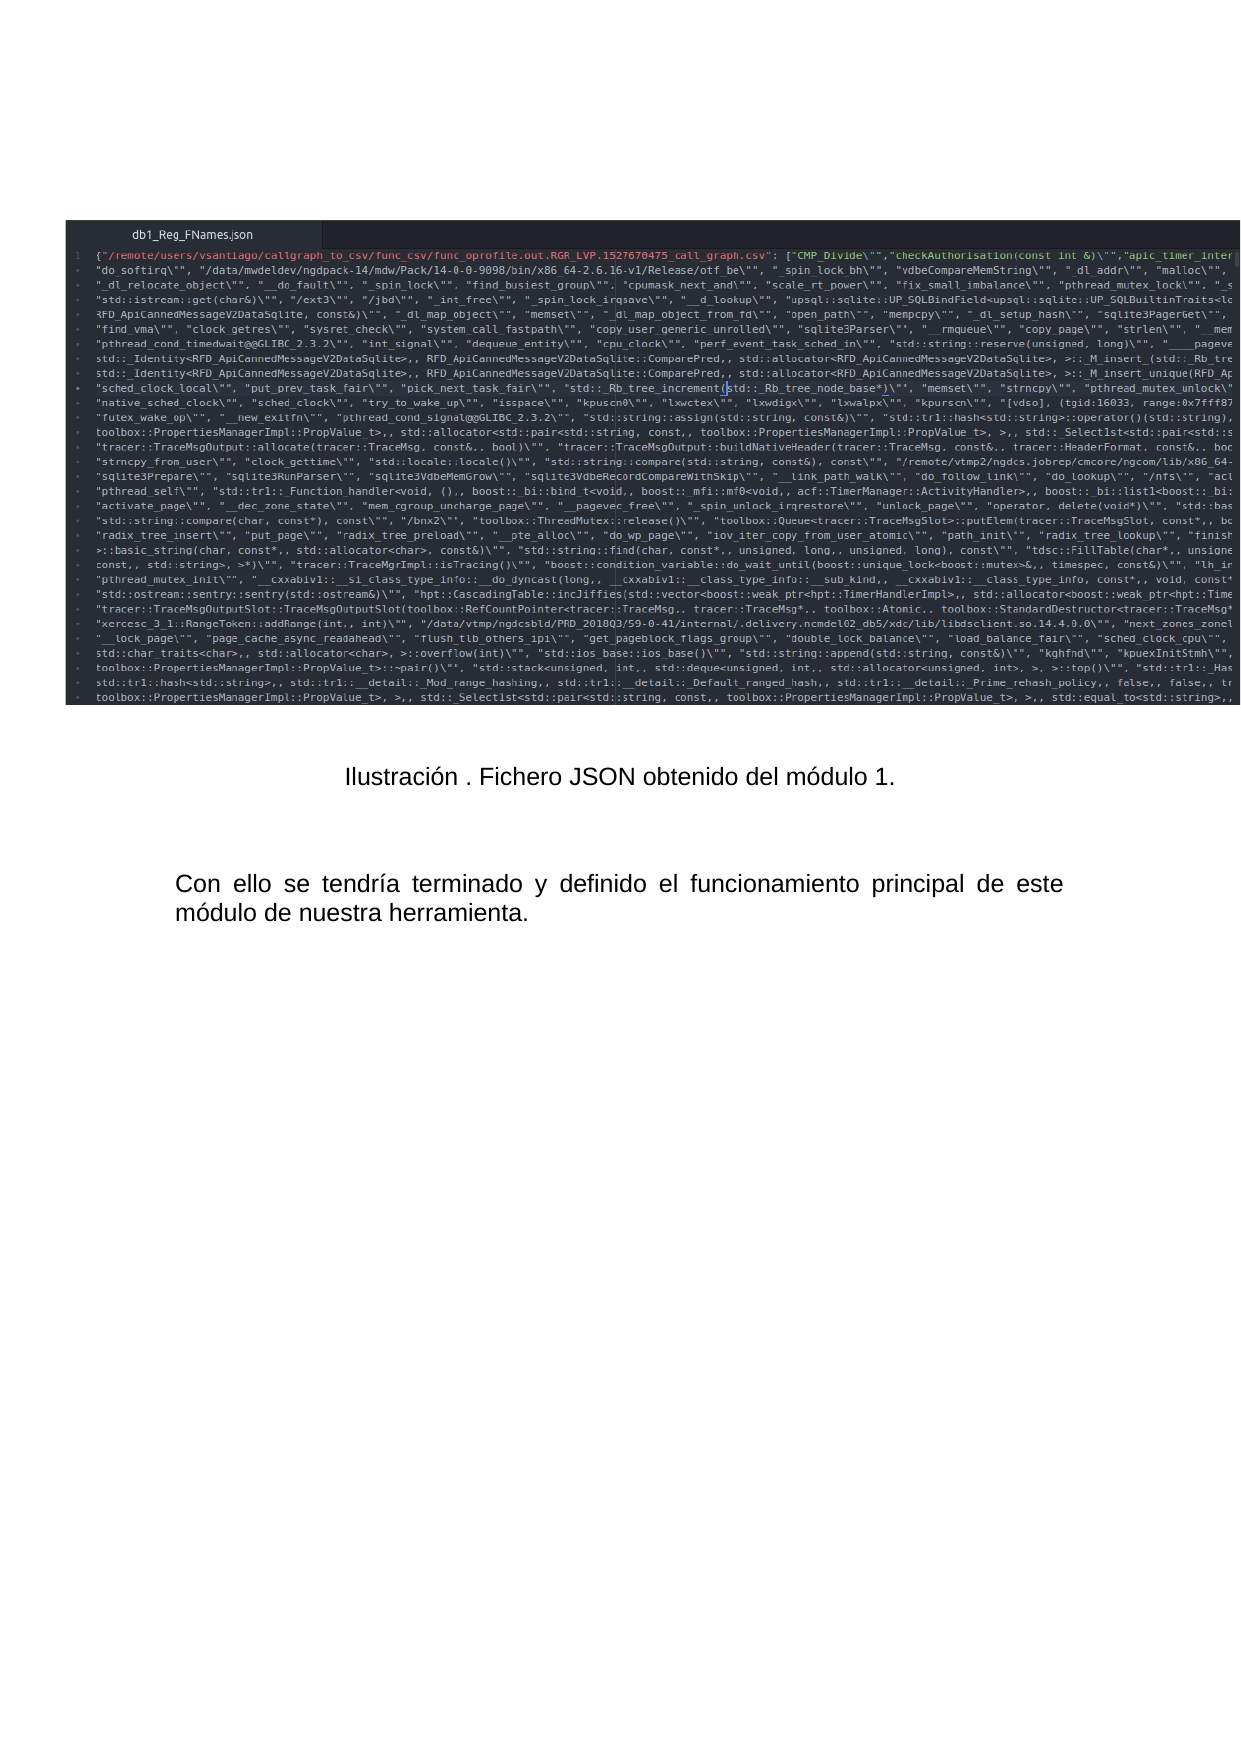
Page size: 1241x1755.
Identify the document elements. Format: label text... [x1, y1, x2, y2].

text Con ello se tendría terminado y definido el funcionamiento principal de este módulo de nuestra herramienta. [175, 869, 1065, 927]
picture [65, 220, 1241, 705]
text Ilustración . Fichero JSON obtenido del módulo 1. [175, 762, 1065, 790]
